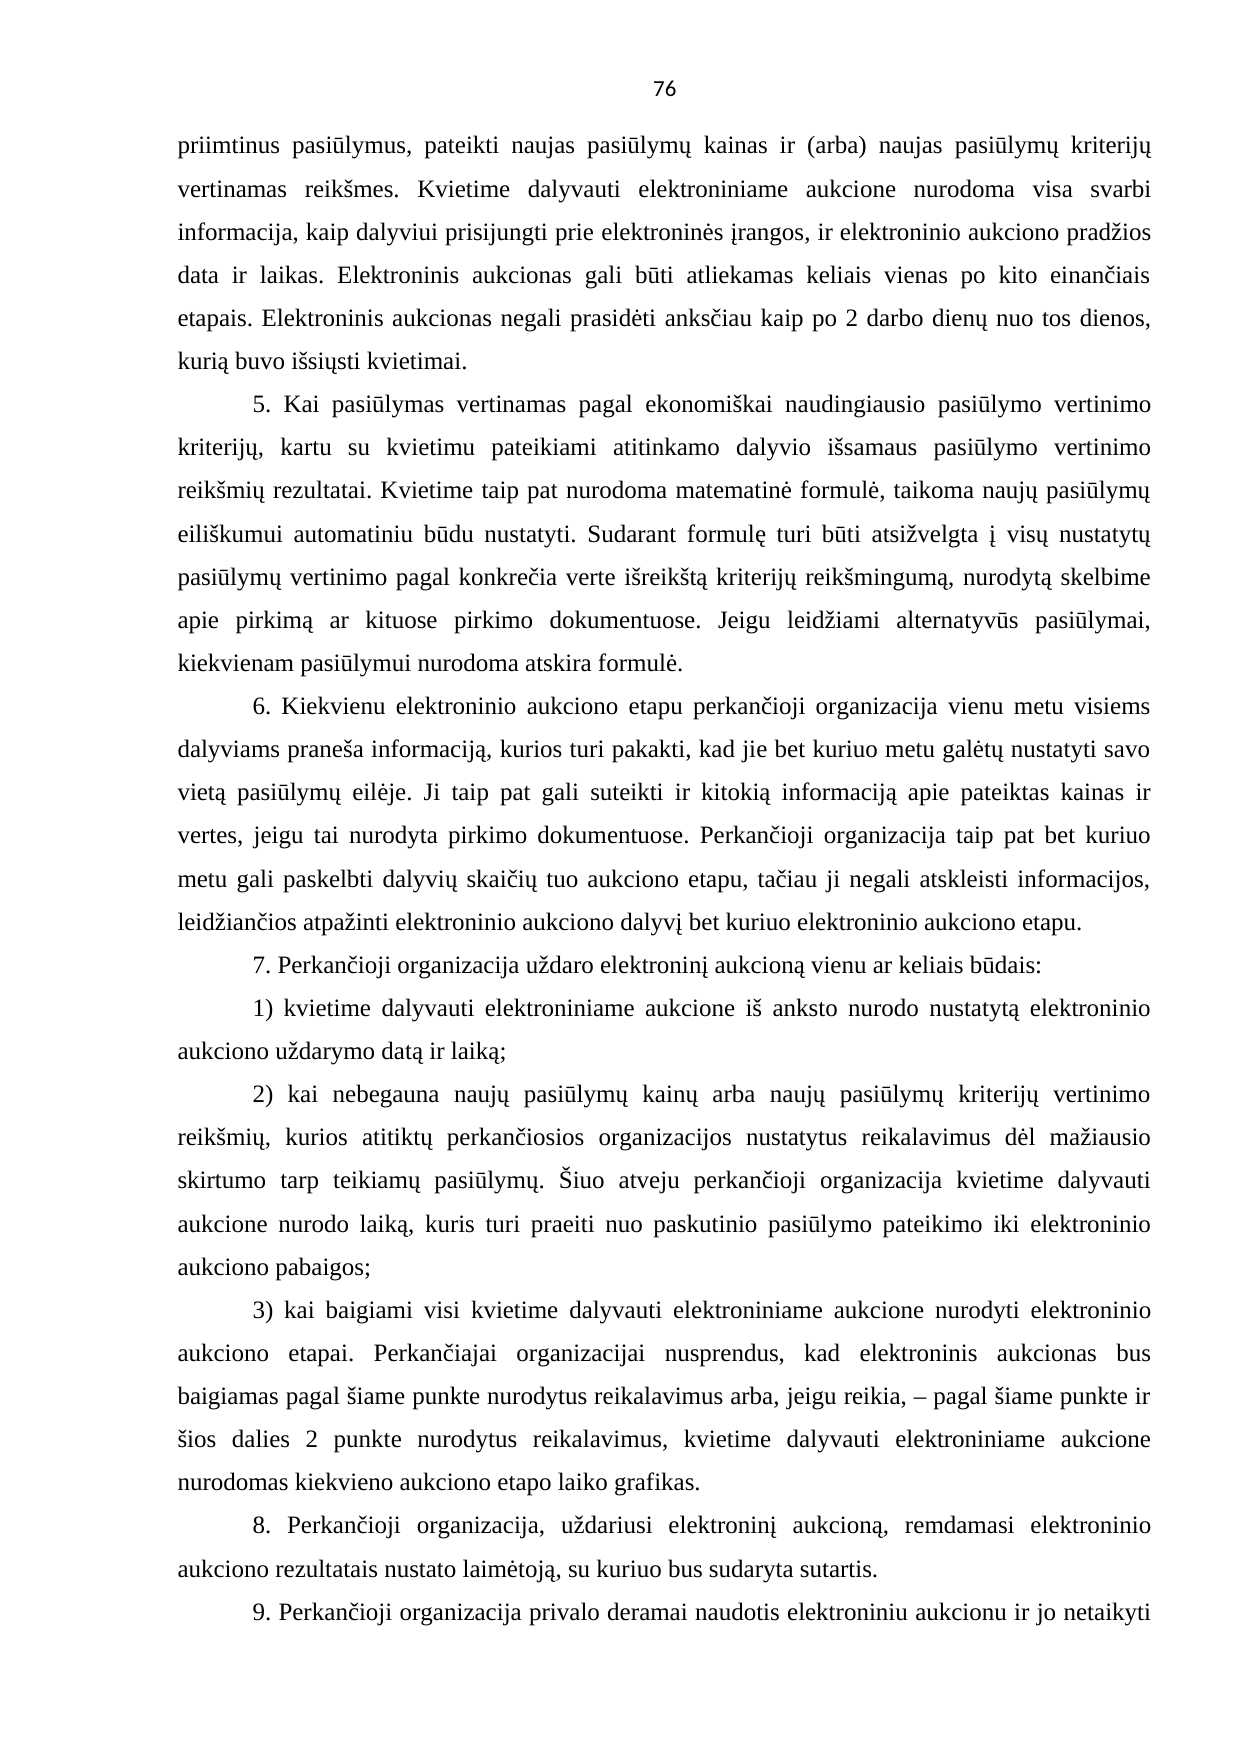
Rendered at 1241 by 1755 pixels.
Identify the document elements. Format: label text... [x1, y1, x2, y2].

text 3) kai baigiami visi kvietime dalyvauti elektroniniame aukcione nurodyti elektroninio aukciono etapai. Perkančiajai organizacijai nusprendus, kad elektroninis aukcionas bus baigiamas pagal šiame punkte nurodytus reikalavimus arba, jeigu reikia, – pagal šiame punkte ir šios dalies 2 punkte nurodytus reikalavimus, kvietime dalyvauti elektroniniame aukcione nurodomas kiekvieno aukciono etapo laiko grafikas. [177, 1295, 1152, 1496]
text 1) kvietime dalyvauti elektroniniame aukcione iš anksto nurodo nustatytą elektroninio aukciono uždarymo datą ir laiką; [177, 993, 1152, 1065]
text 7. Perkančioji organizacija uždaro elektroninį aukcioną vienu ar keliais būdais: [177, 950, 1152, 979]
text 2) kai nebegauna naujų pasiūlymų kainų arba naujų pasiūlymų kriterijų vertinimo reikšmių, kurios atitiktų perkančiosios organizacijos nustatytus reikalavimus dėl mažiausio skirtumo tarp teikiamų pasiūlymų. Šiuo atveju perkančioji organizacija kvietime dalyvauti aukcione nurodo laiką, kuris turi praeiti nuo paskutinio pasiūlymo pateikimo iki elektroninio aukciono pabaigos; [177, 1079, 1152, 1281]
text 6. Kiekvienu elektroninio aukciono etapu perkančioji organizacija vienu metu visiems dalyviams praneša informaciją, kurios turi pakakti, kad jie bet kuriuo metu galėtų nustatyti savo vietą pasiūlymų eilėje. Ji taip pat gali suteikti ir kitokią informaciją apie pateiktas kainas ir vertes, jeigu tai nurodyta pirkimo dokumentuose. Perkančioji organizacija taip pat bet kuriuo metu gali paskelbti dalyvių skaičių tuo aukciono etapu, tačiau ji negali atskleisti informacijos, leidžiančios atpažinti elektroninio aukciono dalyvį bet kuriuo elektroninio aukciono etapu. [177, 691, 1152, 936]
text 9. Perkančioji organizacija privalo deramai naudotis elektroniniu aukcionu ir jo netaikyti [177, 1597, 1152, 1626]
text 8. Perkančioji organizacija, uždariusi elektroninį aukcioną, remdamasi elektroninio aukciono rezultatais nustato laimėtoją, su kuriuo bus sudaryta sutartis. [177, 1511, 1152, 1582]
text priimtinus pasiūlymus, pateikti naujas pasiūlymų kainas ir (arba) naujas pasiūlymų kriterijų vertinamas reikšmes. Kvietime dalyvauti elektroniniame aukcione nurodoma visa svarbi informacija, kaip dalyviui prisijungti prie elektroninės įrangos, ir elektroninio aukciono pradžios data ir laikas. Elektroninis aukcionas gali būti atliekamas keliais vienas po kito einančiais etapais. Elektroninis aukcionas negali prasidėti anksčiau kaip po 2 darbo dienų nuo tos dienos, kurią buvo išsiųsti kvietimai. [177, 131, 1152, 375]
text 5. Kai pasiūlymas vertinamas pagal ekonomiškai naudingiausio pasiūlymo vertinimo kriterijų, kartu su kvietimu pateikiami atitinkamo dalyvio išsamaus pasiūlymo vertinimo reikšmių rezultatai. Kvietime taip pat nurodoma matematinė formulė, taikoma naujų pasiūlymų eiliškumui automatiniu būdu nustatyti. Sudarant formulę turi būti atsižvelgta į visų nustatytų pasiūlymų vertinimo pagal konkrečia verte išreikštą kriterijų reikšmingumą, nurodytą skelbime apie pirkimą ar kituose pirkimo dokumentuose. Jeigu leidžiami alternatyvūs pasiūlymai, kiekvienam pasiūlymui nurodoma atskira formulė. [177, 389, 1152, 677]
